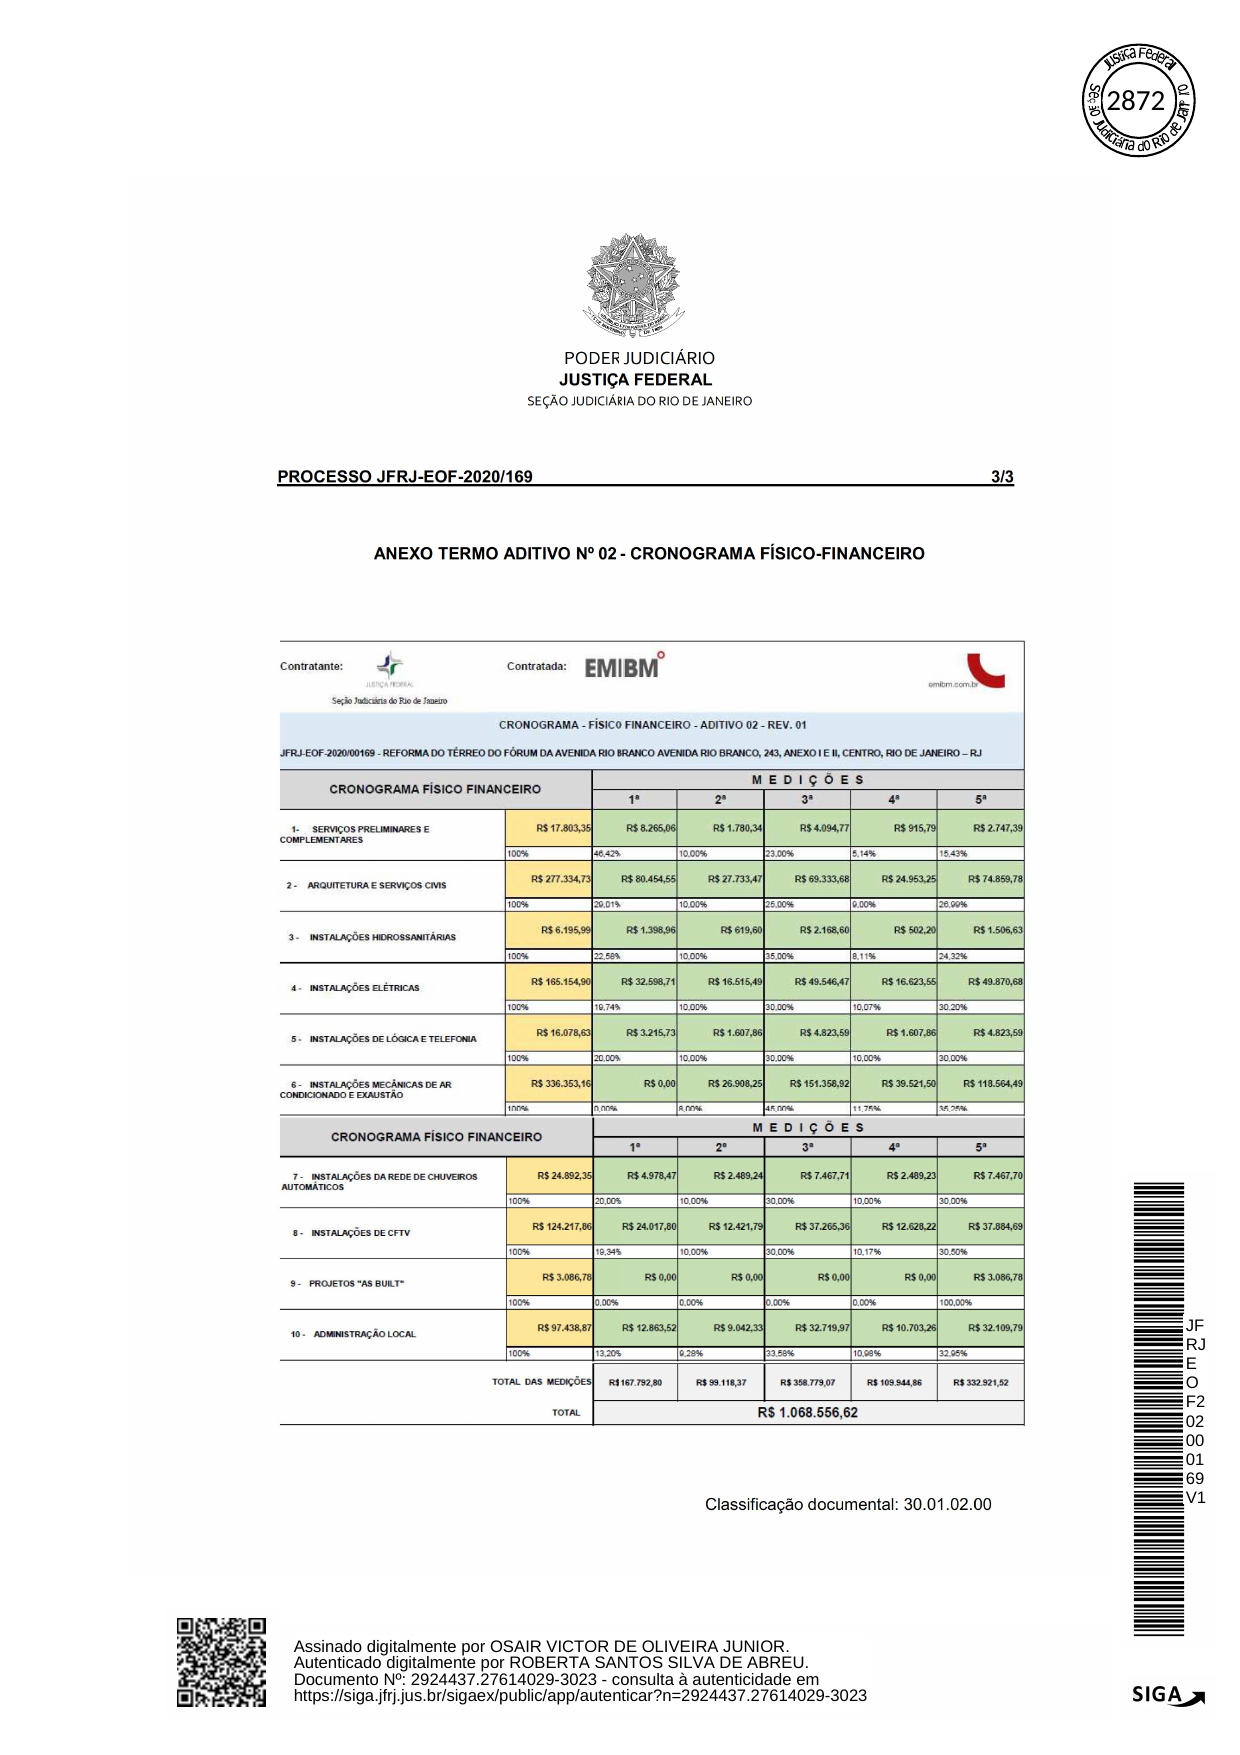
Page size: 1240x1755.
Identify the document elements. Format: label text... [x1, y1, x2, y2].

text ç [1088, 98, 1099, 106]
text JFRJEOF202000169V10 [1186, 1316, 1206, 1504]
text e [1179, 97, 1193, 105]
